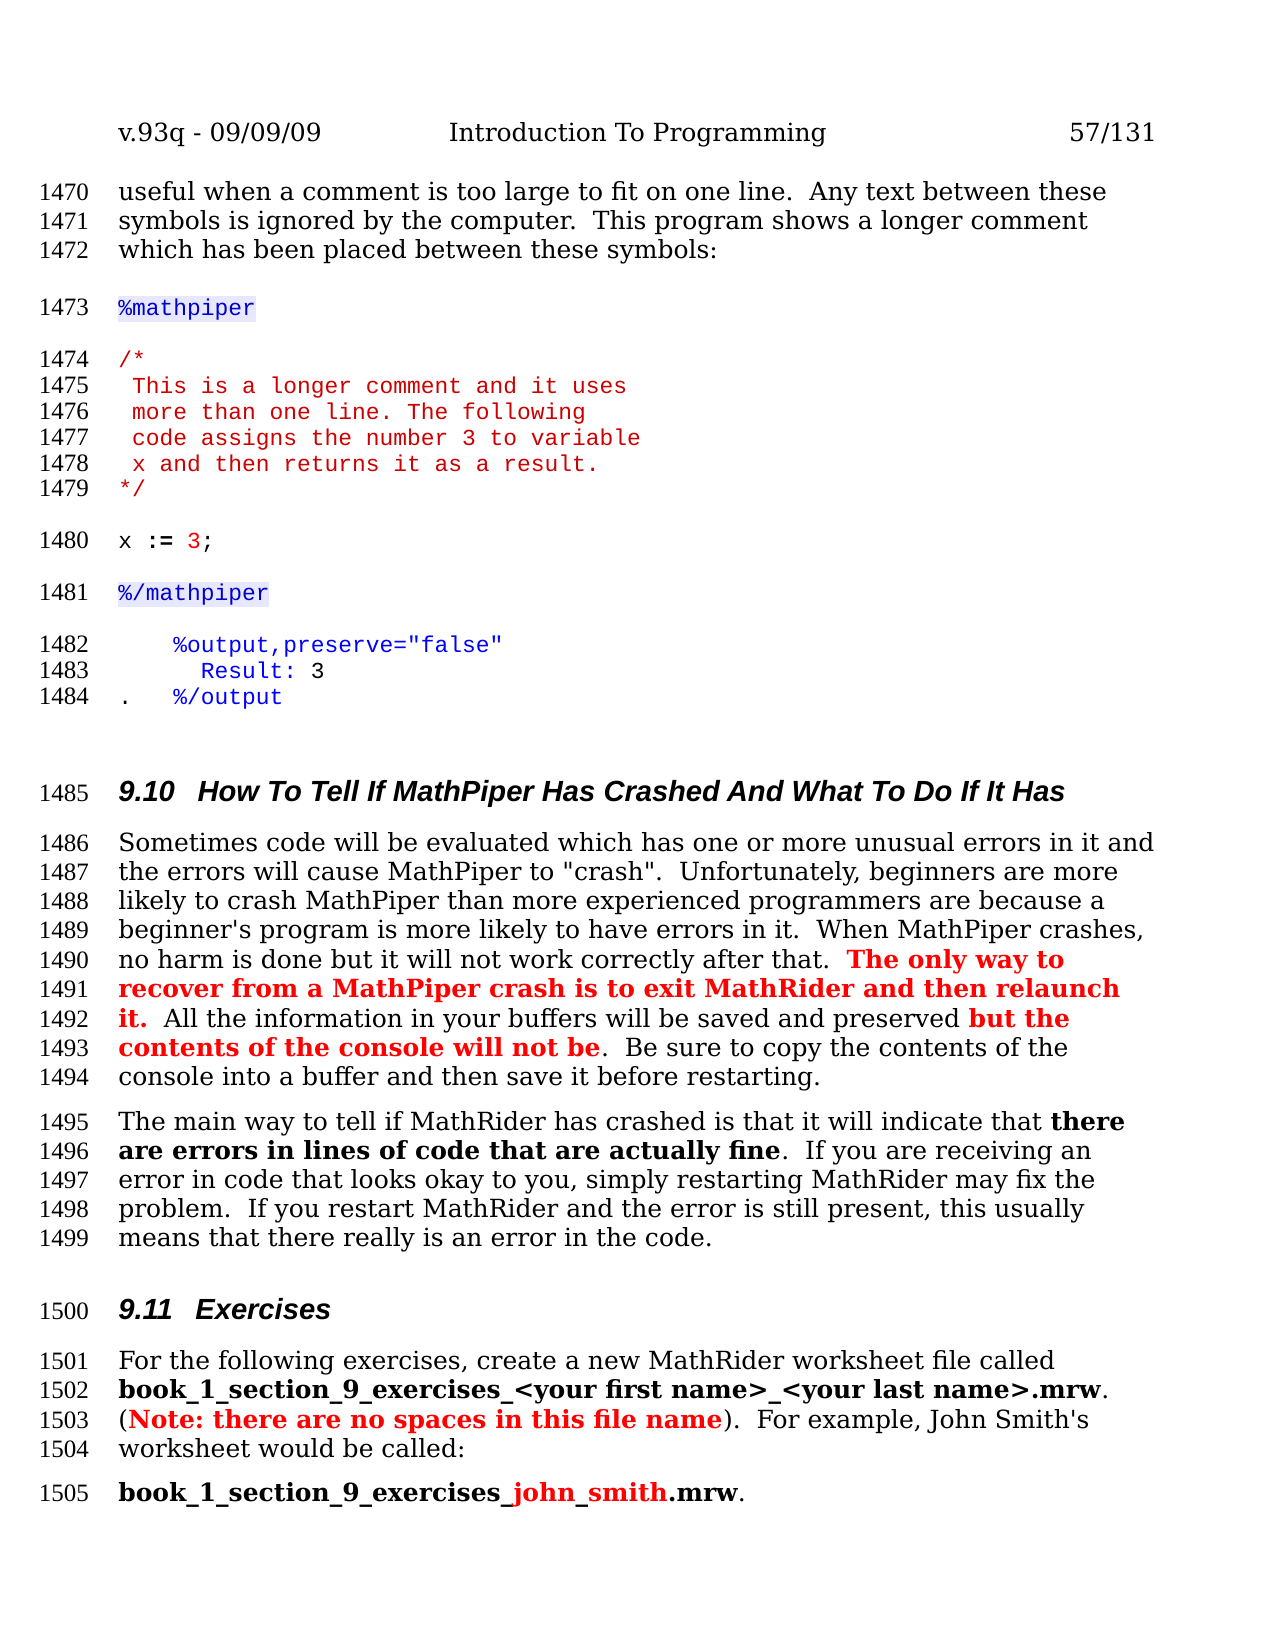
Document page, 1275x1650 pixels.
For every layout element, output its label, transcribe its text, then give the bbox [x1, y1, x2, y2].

text useful when a comment is too large to fit on one line. Any text between these symbols is ignored by the computer. This program shows a longer comment which has been placed between these symbols: [118, 177, 1157, 264]
text more than one line. The following [118, 400, 1157, 426]
text This is a longer comment and it uses [118, 374, 1157, 400]
text x := 3; [118, 530, 1157, 556]
text For the following exercises, create a new MathRider worksheet file called book_1_section_9_exercises_<your first name>_<your last name>.mrw. (Note: there are no spaces in this file name). For example, John Smith's worksheet would be called: [118, 1346, 1157, 1463]
text The main way to tell if MathRider has crashed is that it will indicate that there are errors in lines of code that are actually fine. If you are receiving an error in code that looks okay to you, simply restarting MathRider may fix the problem. If you restart MathRider and the error is still present, this usually means that there really is an error in the code. [118, 1107, 1157, 1253]
text /* [118, 348, 1157, 374]
text Sometimes code will be evaluated which has one or more unusual errors in it and the errors will cause MathPiper to "crash". Unfortunately, beginners are more likely to crash MathPiper than more experienced programmers are because a beginner's program is more likely to have errors in it. When MathPiper crashes, no harm is done but it will not work correctly after that. The only way to recover from a MathPiper crash is to exit MathRider and then relaunch it. All the information in your buffers will be saved and preserved but the contents of the console will not be. Be sure to copy the contents of the console into a buffer and then save it before restarting. [118, 828, 1157, 1092]
text %mathpiper [118, 296, 1157, 322]
text %output,preserve="false" [118, 633, 1157, 659]
text x and then returns it as a result. [118, 452, 1157, 478]
text . %/output [118, 685, 1157, 711]
subtitle How To Tell If MathPiper Has Crashed And What To Do If It Has [118, 774, 1157, 807]
text book_1_section_9_exercises_john_smith.mrw. [118, 1478, 1157, 1508]
subtitle Exercises [118, 1292, 1157, 1325]
text %/mathpiper [118, 582, 1157, 607]
text */ [118, 478, 1157, 504]
text Result: 3 [118, 659, 1157, 685]
text code assigns the number 3 to variable [118, 426, 1157, 452]
